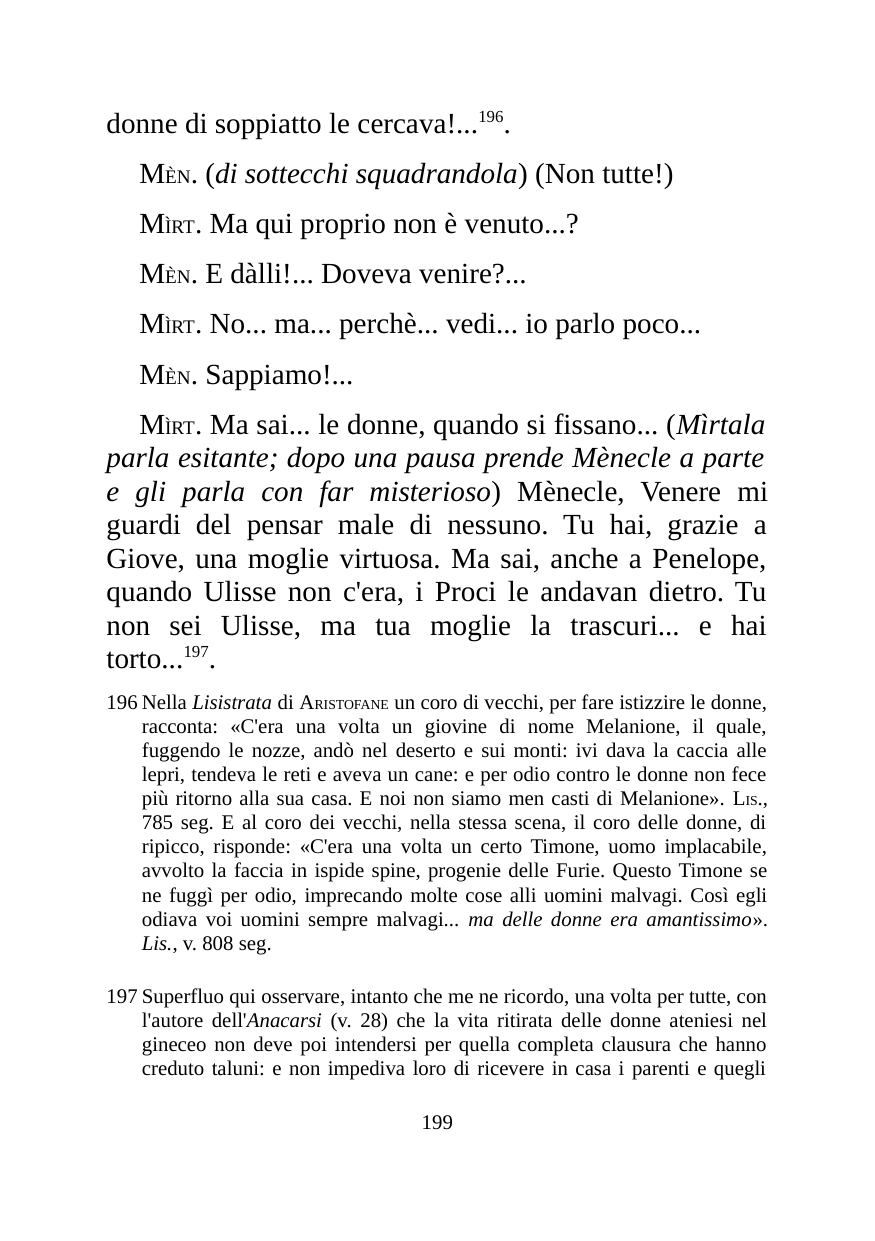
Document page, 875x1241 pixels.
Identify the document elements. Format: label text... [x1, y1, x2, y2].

text Nella Lisistrata di Aristofane un coro di vecchi, per fare istizzire le donne, racconta: «C'era una volta un giovine di nome Melanione, il quale, fuggendo le nozze, andò nel deserto e sui monti: ivi dava la caccia alle lepri, tendeva le reti e aveva un cane: e per odio contro le donne non fece più ritorno alla sua casa. E noi non siamo men casti di Melanione». Lis., 785 seg. E al coro dei vecchi, nella stessa scena, il coro delle donne, di ripicco, risponde: «C'era una volta un certo Timone, uomo implacabile, avvolto la faccia in ispide spine, progenie delle Furie. Questo Timone se ne fuggì per odio, imprecando molte cose alli uomini malvagi. Così egli odiava voi uomini sempre malvagi... ma delle donne era amantissimo». Lis., v. 808 seg. [106, 690, 768, 955]
text Mèn. Sappiamo!... [106, 357, 768, 390]
text Mèn. (di sottecchi squadrandola) (Non tutte!) [106, 156, 768, 190]
text donne di soppiatto le cercava!.... [106, 106, 768, 140]
text Mìrt. No... ma... perchè... vedi... io parlo poco... [106, 307, 768, 340]
text Mèn. E dàlli!... Doveva venire?... [106, 257, 768, 290]
text Mìrt. Ma qui proprio non è venuto...? [106, 206, 768, 240]
text Mìrt. Ma sai... le donne, quando si fissano... (Mìrtala parla esitante; dopo una pausa prende Mènecle a parte e gli parla con far misterioso) Mènecle, Venere mi guardi del pensar male di nessuno. Tu hai, grazie a Giove, una moglie virtuosa. Ma sai, anche a Penelope, quando Ulisse non c'era, i Proci le andavan dietro. Tu non sei Ulisse, ma tua moglie la trascuri... e hai torto.... [106, 407, 768, 675]
text Superfluo qui osservare, intanto che me ne ricordo, una volta per tutte, con l'autore dell'Anacarsi (v. 28) che la vita ritirata delle donne ateniesi nel gineceo non deve poi intendersi per quella completa clausura che hanno creduto taluni: e non impediva loro di ricevere in casa i parenti e quegli [106, 984, 768, 1080]
